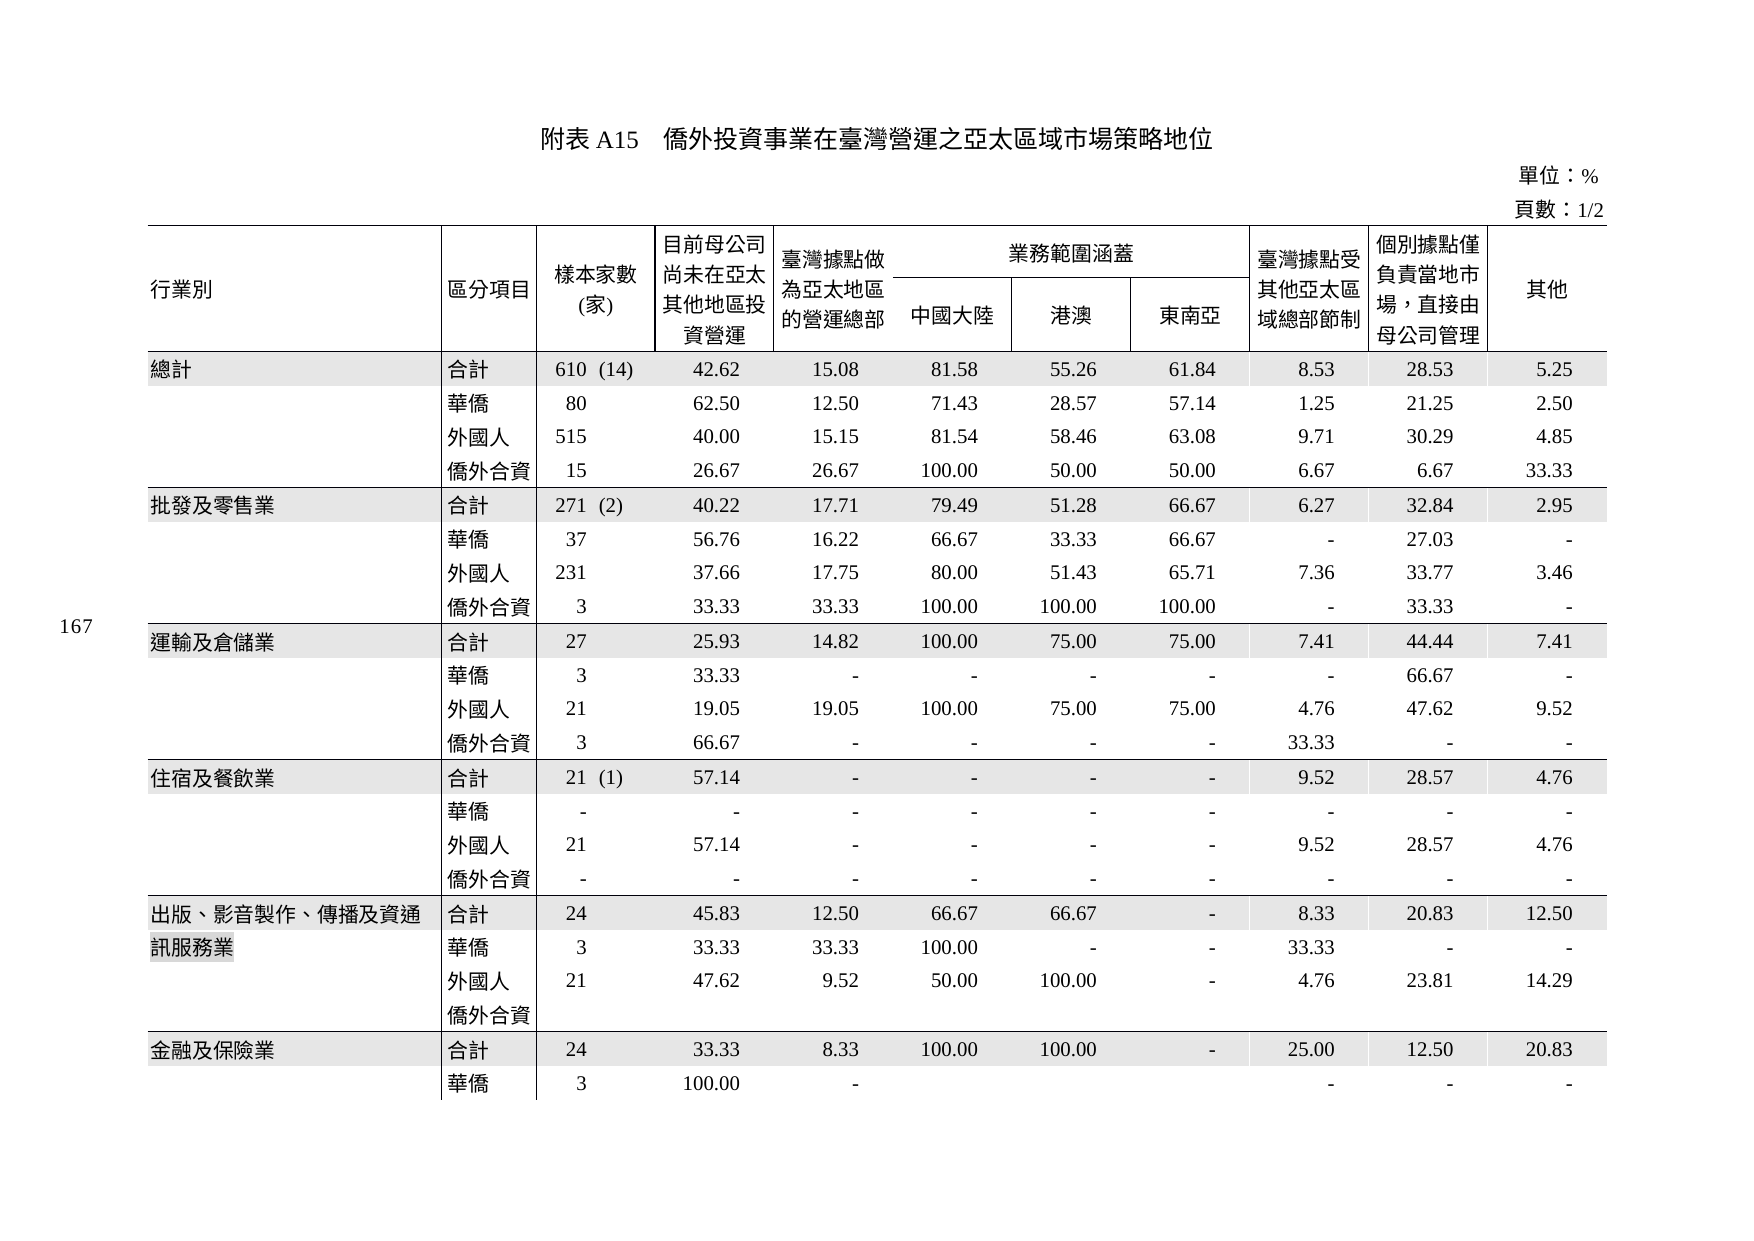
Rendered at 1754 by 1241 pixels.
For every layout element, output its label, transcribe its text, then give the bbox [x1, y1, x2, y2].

table_cell - [1131, 896, 1249, 930]
table_cell 71.43 [893, 386, 1012, 419]
table_cell [148, 691, 441, 725]
table_cell 合計 [442, 896, 536, 930]
table_cell 6.67 [1250, 453, 1368, 487]
table_cell - [1250, 658, 1368, 691]
table_cell 33.33 [655, 1032, 774, 1066]
table_cell 7.41 [1488, 624, 1607, 658]
table_cell 僑外合資 [442, 997, 536, 1031]
table_cell - [1131, 930, 1249, 963]
table_cell 66.67 [1369, 658, 1487, 691]
table_cell [1012, 1066, 1131, 1099]
table_cell 65.71 [1131, 555, 1249, 589]
table_cell 東南亞 [1131, 278, 1249, 351]
table_cell [537, 997, 596, 1031]
table_cell 12.50 [1488, 896, 1607, 930]
table_cell 33.33 [1250, 725, 1368, 759]
table_cell [893, 1066, 1012, 1099]
table_cell [596, 794, 655, 827]
table_cell 79.49 [893, 488, 1012, 522]
table_cell - [1131, 861, 1249, 895]
table_cell - [774, 658, 893, 691]
table_cell 33.33 [655, 658, 774, 691]
table_cell 100.00 [893, 453, 1012, 487]
table_cell 55.26 [1012, 352, 1131, 386]
table_cell 業務範圍涵蓋 [893, 226, 1249, 277]
table_cell 33.33 [1250, 930, 1368, 963]
table_cell 100.00 [1131, 589, 1249, 623]
table_cell [148, 386, 441, 419]
table_cell - [1369, 930, 1487, 963]
table_cell 合計 [442, 1032, 536, 1066]
table_cell 華僑 [442, 658, 536, 691]
table_cell 66.67 [1131, 522, 1249, 555]
table_cell 其他 [1488, 226, 1607, 351]
table_cell [1250, 997, 1368, 1031]
table_cell 40.00 [655, 419, 774, 453]
table_cell - [1488, 794, 1607, 827]
table_cell 臺灣據點做為亞太地區的營運總部 [774, 226, 893, 351]
table_cell 27.03 [1369, 522, 1487, 555]
table_cell 25.00 [1250, 1032, 1368, 1066]
table_cell 21 [537, 760, 596, 794]
table_cell [148, 794, 441, 827]
table_cell - [1488, 522, 1607, 555]
table_cell 75.00 [1131, 691, 1249, 725]
table_cell [148, 453, 441, 487]
table_cell - [1012, 930, 1131, 963]
table_cell - [1012, 794, 1131, 827]
table_cell 37 [537, 522, 596, 555]
table_cell - [537, 861, 596, 895]
table_cell 行業別 [148, 226, 441, 351]
table_cell 100.00 [893, 930, 1012, 963]
table_cell 1.25 [1250, 386, 1368, 419]
table_cell 總計 [148, 352, 441, 386]
table_cell 24 [537, 896, 596, 930]
table_cell - [1012, 725, 1131, 759]
table_cell 頁數：1/2 [148, 192, 1607, 225]
table_cell 51.43 [1012, 555, 1131, 589]
table_cell - [774, 725, 893, 759]
table_cell [596, 589, 655, 623]
table_cell 批發及零售業 [148, 488, 441, 522]
table_cell 42.62 [655, 352, 774, 386]
table_cell 個別據點僅負責當地市場，直接由母公司管理 [1369, 226, 1487, 351]
table_cell [148, 964, 441, 997]
table_cell - [1131, 828, 1249, 861]
table_cell 3 [537, 589, 596, 623]
table_cell [596, 896, 655, 930]
table_cell [596, 691, 655, 725]
table_cell 28.57 [1369, 828, 1487, 861]
table_cell 僑外合資 [442, 589, 536, 623]
table_cell 33.33 [1012, 522, 1131, 555]
table_cell 28.57 [1369, 760, 1487, 794]
table_cell 7.41 [1250, 624, 1368, 658]
table_cell - [1250, 522, 1368, 555]
table_cell 14.29 [1488, 964, 1607, 997]
table_cell 5.25 [1488, 352, 1607, 386]
table_cell 28.53 [1369, 352, 1487, 386]
table_cell 4.76 [1250, 691, 1368, 725]
table_cell 19.05 [774, 691, 893, 725]
table_cell [1488, 997, 1607, 1031]
table_cell 華僑 [442, 386, 536, 419]
table_cell (14) [596, 352, 655, 386]
table_cell 66.67 [1012, 896, 1131, 930]
table_cell - [893, 725, 1012, 759]
table_cell [596, 453, 655, 487]
table_cell [596, 522, 655, 555]
table_cell 515 [537, 419, 596, 453]
table_cell 100.00 [1012, 589, 1131, 623]
table_cell 44.44 [1369, 624, 1487, 658]
table_cell [596, 828, 655, 861]
table_cell (1) [596, 760, 655, 794]
table_cell [596, 997, 655, 1031]
table_cell [148, 997, 441, 1031]
table_cell 9.52 [1250, 760, 1368, 794]
table_cell 66.67 [893, 896, 1012, 930]
table_cell 100.00 [893, 1032, 1012, 1066]
table_cell [596, 930, 655, 963]
table_cell 9.52 [774, 964, 893, 997]
table_cell 61.84 [1131, 352, 1249, 386]
table_cell [596, 725, 655, 759]
table_cell [148, 861, 441, 895]
table_cell 2.95 [1488, 488, 1607, 522]
table_cell 37.66 [655, 555, 774, 589]
table_cell 3.46 [1488, 555, 1607, 589]
table_cell - [1131, 725, 1249, 759]
table_cell 21 [537, 964, 596, 997]
table_cell 100.00 [893, 624, 1012, 658]
table_cell 區分項目 [442, 226, 536, 351]
table_cell 合計 [442, 352, 536, 386]
table_cell - [1488, 725, 1607, 759]
table_cell 62.50 [655, 386, 774, 419]
table_cell 271 [537, 488, 596, 522]
table_cell [148, 1066, 441, 1099]
table_cell 66.67 [1131, 488, 1249, 522]
table_cell 單位：% [148, 158, 1607, 192]
table_cell 3 [537, 1066, 596, 1099]
table_cell - [893, 658, 1012, 691]
table_cell 30.29 [1369, 419, 1487, 453]
table_cell - [1488, 589, 1607, 623]
table_cell 華僑 [442, 930, 536, 963]
table_cell 25.93 [655, 624, 774, 658]
table_cell - [893, 828, 1012, 861]
table_cell 僑外合資 [442, 725, 536, 759]
table_cell 51.28 [1012, 488, 1131, 522]
table_cell [596, 964, 655, 997]
table_cell [596, 861, 655, 895]
table_cell [893, 997, 1012, 1031]
table_cell - [1488, 658, 1607, 691]
table_cell 33.33 [774, 930, 893, 963]
table_cell 81.58 [893, 352, 1012, 386]
table_cell 21.25 [1369, 386, 1487, 419]
table_cell [148, 419, 441, 453]
table_cell [1369, 997, 1487, 1031]
table_cell [655, 997, 774, 1031]
table_cell [148, 555, 441, 589]
table_cell [596, 658, 655, 691]
table_cell - [1488, 1066, 1607, 1099]
table_cell 57.14 [1131, 386, 1249, 419]
table_cell 3 [537, 725, 596, 759]
table_cell [596, 1032, 655, 1066]
table_cell - [537, 794, 596, 827]
table_cell 21 [537, 828, 596, 861]
table_cell [1131, 1066, 1249, 1099]
table_cell - [1250, 1066, 1368, 1099]
table_cell 8.33 [1250, 896, 1368, 930]
table_cell - [1250, 794, 1368, 827]
table_cell 75.00 [1012, 691, 1131, 725]
table_cell 80.00 [893, 555, 1012, 589]
table_cell 47.62 [1369, 691, 1487, 725]
table_cell 9.71 [1250, 419, 1368, 453]
table_cell - [1012, 658, 1131, 691]
table_cell - [893, 760, 1012, 794]
table_cell 14.82 [774, 624, 893, 658]
table_cell - [1488, 861, 1607, 895]
table_cell - [1369, 861, 1487, 895]
table_cell [596, 419, 655, 453]
table_cell 33.33 [1369, 589, 1487, 623]
table_cell 外國人 [442, 964, 536, 997]
table_cell [596, 1066, 655, 1099]
table_cell 9.52 [1250, 828, 1368, 861]
table_cell - [774, 828, 893, 861]
table_cell 80 [537, 386, 596, 419]
table_cell 33.33 [655, 589, 774, 623]
table_cell 臺灣據點受其他亞太區域總部節制 [1250, 226, 1368, 351]
table_cell 8.53 [1250, 352, 1368, 386]
table_cell - [1012, 861, 1131, 895]
table_cell 20.83 [1369, 896, 1487, 930]
table_cell 47.62 [655, 964, 774, 997]
table_cell 15 [537, 453, 596, 487]
table_cell 231 [537, 555, 596, 589]
table_cell [774, 997, 893, 1031]
table_cell 32.84 [1369, 488, 1487, 522]
table_cell 6.27 [1250, 488, 1368, 522]
table_cell 20.83 [1488, 1032, 1607, 1066]
table_cell - [1131, 760, 1249, 794]
table_cell 100.00 [655, 1066, 774, 1099]
table_cell - [1131, 964, 1249, 997]
table_cell 26.67 [655, 453, 774, 487]
table_cell 6.67 [1369, 453, 1487, 487]
table_cell 23.81 [1369, 964, 1487, 997]
table_cell 4.76 [1250, 964, 1368, 997]
table_cell - [1012, 828, 1131, 861]
table_cell 4.85 [1488, 419, 1607, 453]
table_cell 21 [537, 691, 596, 725]
table_cell 26.67 [774, 453, 893, 487]
table_cell 華僑 [442, 1066, 536, 1099]
table_cell 合計 [442, 488, 536, 522]
table_cell 100.00 [893, 691, 1012, 725]
table_cell 合計 [442, 760, 536, 794]
table_cell 57.14 [655, 828, 774, 861]
table_cell 7.36 [1250, 555, 1368, 589]
table_cell [596, 386, 655, 419]
table_cell - [655, 861, 774, 895]
table_cell 24 [537, 1032, 596, 1066]
table_cell 華僑 [442, 794, 536, 827]
table_cell [148, 658, 441, 691]
table_cell 33.77 [1369, 555, 1487, 589]
table_cell 港澳 [1012, 278, 1130, 351]
table_cell 33.33 [774, 589, 893, 623]
table_cell 75.00 [1131, 624, 1249, 658]
table_cell [1131, 997, 1249, 1031]
table_cell [596, 624, 655, 658]
table_cell 15.15 [774, 419, 893, 453]
table_cell 華僑 [442, 522, 536, 555]
table_cell 4.76 [1488, 828, 1607, 861]
table_cell 610 [537, 352, 596, 386]
table_cell - [1250, 861, 1368, 895]
table_cell - [774, 861, 893, 895]
table_cell 66.67 [893, 522, 1012, 555]
table_cell [1012, 997, 1131, 1031]
table_cell - [774, 794, 893, 827]
table_cell 66.67 [655, 725, 774, 759]
table_cell - [1369, 725, 1487, 759]
table_cell 33.33 [1488, 453, 1607, 487]
table_cell 8.33 [774, 1032, 893, 1066]
table_cell 50.00 [1012, 453, 1131, 487]
table_cell 16.22 [774, 522, 893, 555]
table_cell 外國人 [442, 555, 536, 589]
table_cell 81.54 [893, 419, 1012, 453]
table_cell 樣本家數(家) [537, 226, 654, 351]
table_cell 目前母公司尚未在亞太其他地區投資營運 [656, 226, 773, 351]
table_cell 15.08 [774, 352, 893, 386]
table_cell 45.83 [655, 896, 774, 930]
table_cell [148, 589, 441, 623]
table_cell - [774, 760, 893, 794]
table_cell 運輸及倉儲業 [148, 624, 441, 658]
table_header 附表A15 僑外投資事業在臺灣營運之亞太區域市場策略地位 [148, 118, 1607, 158]
table_cell 住宿及餐飲業 [148, 760, 441, 794]
table_cell 外國人 [442, 691, 536, 725]
table_cell 外國人 [442, 828, 536, 861]
table_cell (2) [596, 488, 655, 522]
table_cell 12.50 [774, 386, 893, 419]
table_cell 9.52 [1488, 691, 1607, 725]
table_cell 4.76 [1488, 760, 1607, 794]
table_cell 57.14 [655, 760, 774, 794]
table_cell 12.50 [774, 896, 893, 930]
table_cell 訊服務業 [148, 930, 441, 963]
table_cell 100.00 [1012, 1032, 1131, 1066]
table_cell [148, 725, 441, 759]
table_cell 中國大陸 [893, 278, 1011, 351]
table_cell 33.33 [655, 930, 774, 963]
table_cell - [1131, 794, 1249, 827]
table_cell 合計 [442, 624, 536, 658]
table_cell 75.00 [1012, 624, 1131, 658]
table_cell 63.08 [1131, 419, 1249, 453]
table_cell - [1488, 930, 1607, 963]
table_cell 50.00 [893, 964, 1012, 997]
table_cell 19.05 [655, 691, 774, 725]
table_cell 2.50 [1488, 386, 1607, 419]
table_cell - [1131, 658, 1249, 691]
table_cell 100.00 [1012, 964, 1131, 997]
table_cell 40.22 [655, 488, 774, 522]
table_cell - [1250, 589, 1368, 623]
table_cell - [774, 1066, 893, 1099]
table_cell [148, 522, 441, 555]
table_cell 出版、影音製作、傳播及資通 [148, 896, 441, 930]
table_cell - [655, 794, 774, 827]
table_cell 僑外合資 [442, 453, 536, 487]
table_cell 28.57 [1012, 386, 1131, 419]
table_cell - [893, 794, 1012, 827]
table_cell - [893, 861, 1012, 895]
table_cell [148, 828, 441, 861]
table_cell 56.76 [655, 522, 774, 555]
table_cell [596, 555, 655, 589]
table_cell 金融及保險業 [148, 1032, 441, 1066]
table_cell 3 [537, 930, 596, 963]
table_cell - [1369, 794, 1487, 827]
table_cell 17.71 [774, 488, 893, 522]
table_cell 58.46 [1012, 419, 1131, 453]
table_cell 17.75 [774, 555, 893, 589]
table_cell 外國人 [442, 419, 536, 453]
table_cell 僑外合資 [442, 861, 536, 895]
table_cell - [1012, 760, 1131, 794]
table_cell 12.50 [1369, 1032, 1487, 1066]
table_cell 3 [537, 658, 596, 691]
table_cell - [1131, 1032, 1249, 1066]
table_cell - [1369, 1066, 1487, 1099]
table_cell 27 [537, 624, 596, 658]
table_cell 100.00 [893, 589, 1012, 623]
table_cell 50.00 [1131, 453, 1249, 487]
